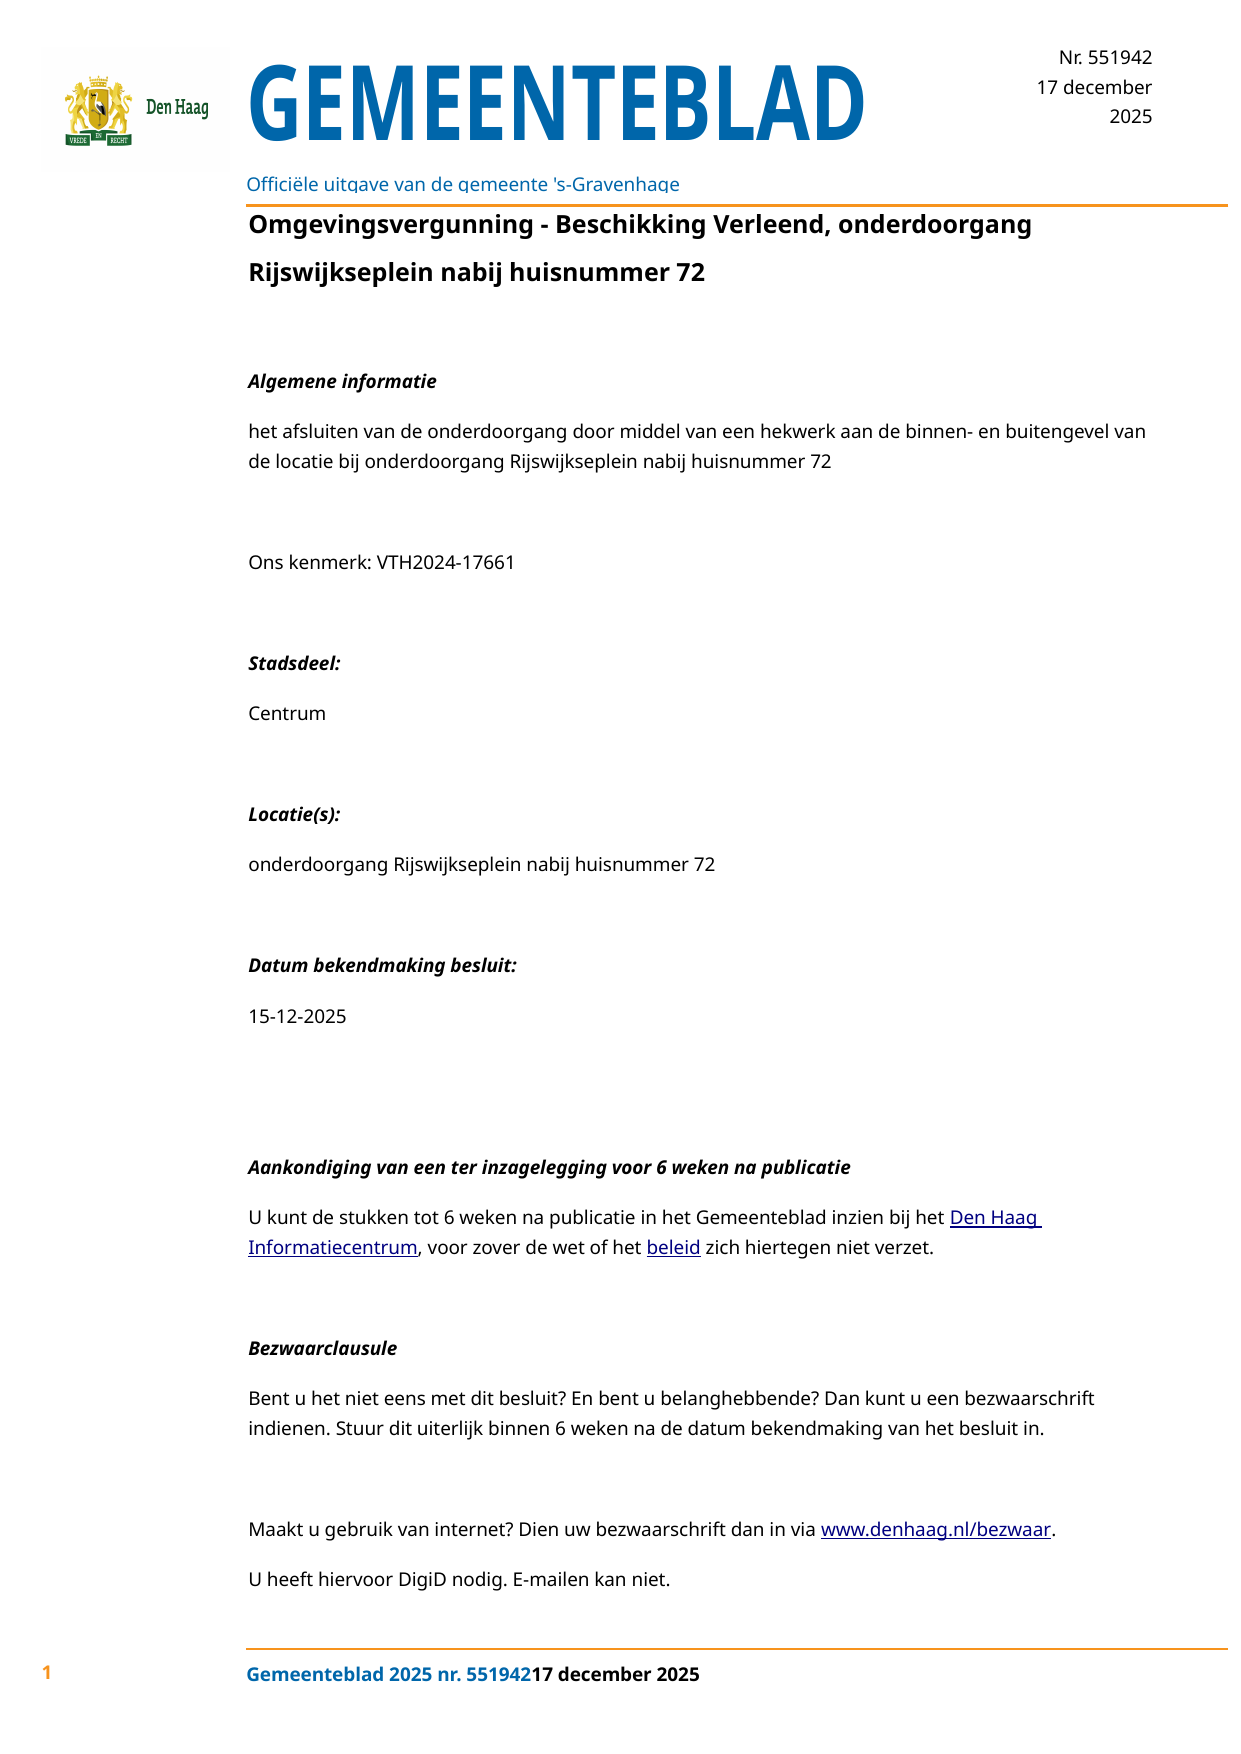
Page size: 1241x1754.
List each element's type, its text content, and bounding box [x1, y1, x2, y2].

text U kunt de stukken tot 6 weken na publicatie in het Gemeenteblad inzien bij het Den Haag Informatiecentrum, voor zover de wet of het beleid zich hiertegen niet verzet. [248, 1204, 1152, 1260]
text Algemene informatie [248, 368, 1152, 394]
text onderdoorgang Rijswijkseplein nabij huisnummer 72 [248, 852, 1152, 877]
text Centrum [248, 700, 1152, 726]
text Locatie(s): [248, 801, 1152, 827]
text Maakt u gebruik van internet? Dien uw bezwaarschrift dan in via www.denhaag.nl/bezwaar. [248, 1516, 1152, 1542]
text Ons kenmerk: VTH2024-17661 [248, 549, 1152, 575]
text Datum bekendmaking besluit: [248, 952, 1152, 978]
text 15-12-2025 [248, 1003, 1152, 1029]
picture [41, 47, 231, 172]
text Bezwaarclausule [248, 1335, 1152, 1361]
text U heeft hiervoor DigiD nodig. E-mailen kan niet. [248, 1566, 1152, 1592]
text Bent u het niet eens met dit besluit? En bent u belanghebbende? Dan kunt u een bezwaarschrift indienen. Stuur dit uiterlijk binnen 6 weken na de datum bekendmaking van het besluit in. [248, 1385, 1152, 1441]
text Omgevingsvergunning - Beschikking Verleend, onderdoorgang Rijswijkseplein nabij huisnummer 72 [248, 207, 1152, 288]
text het afsluiten van de onderdoorgang door middel van een hekwerk aan de binnen- en buitengevel van de locatie bij onderdoorgang Rijswijkseplein nabij huisnummer 72 [248, 419, 1152, 474]
text Stadsdeel: [248, 650, 1152, 676]
text Aankondiging van een ter inzagelegging voor 6 weken na publicatie [248, 1154, 1152, 1180]
